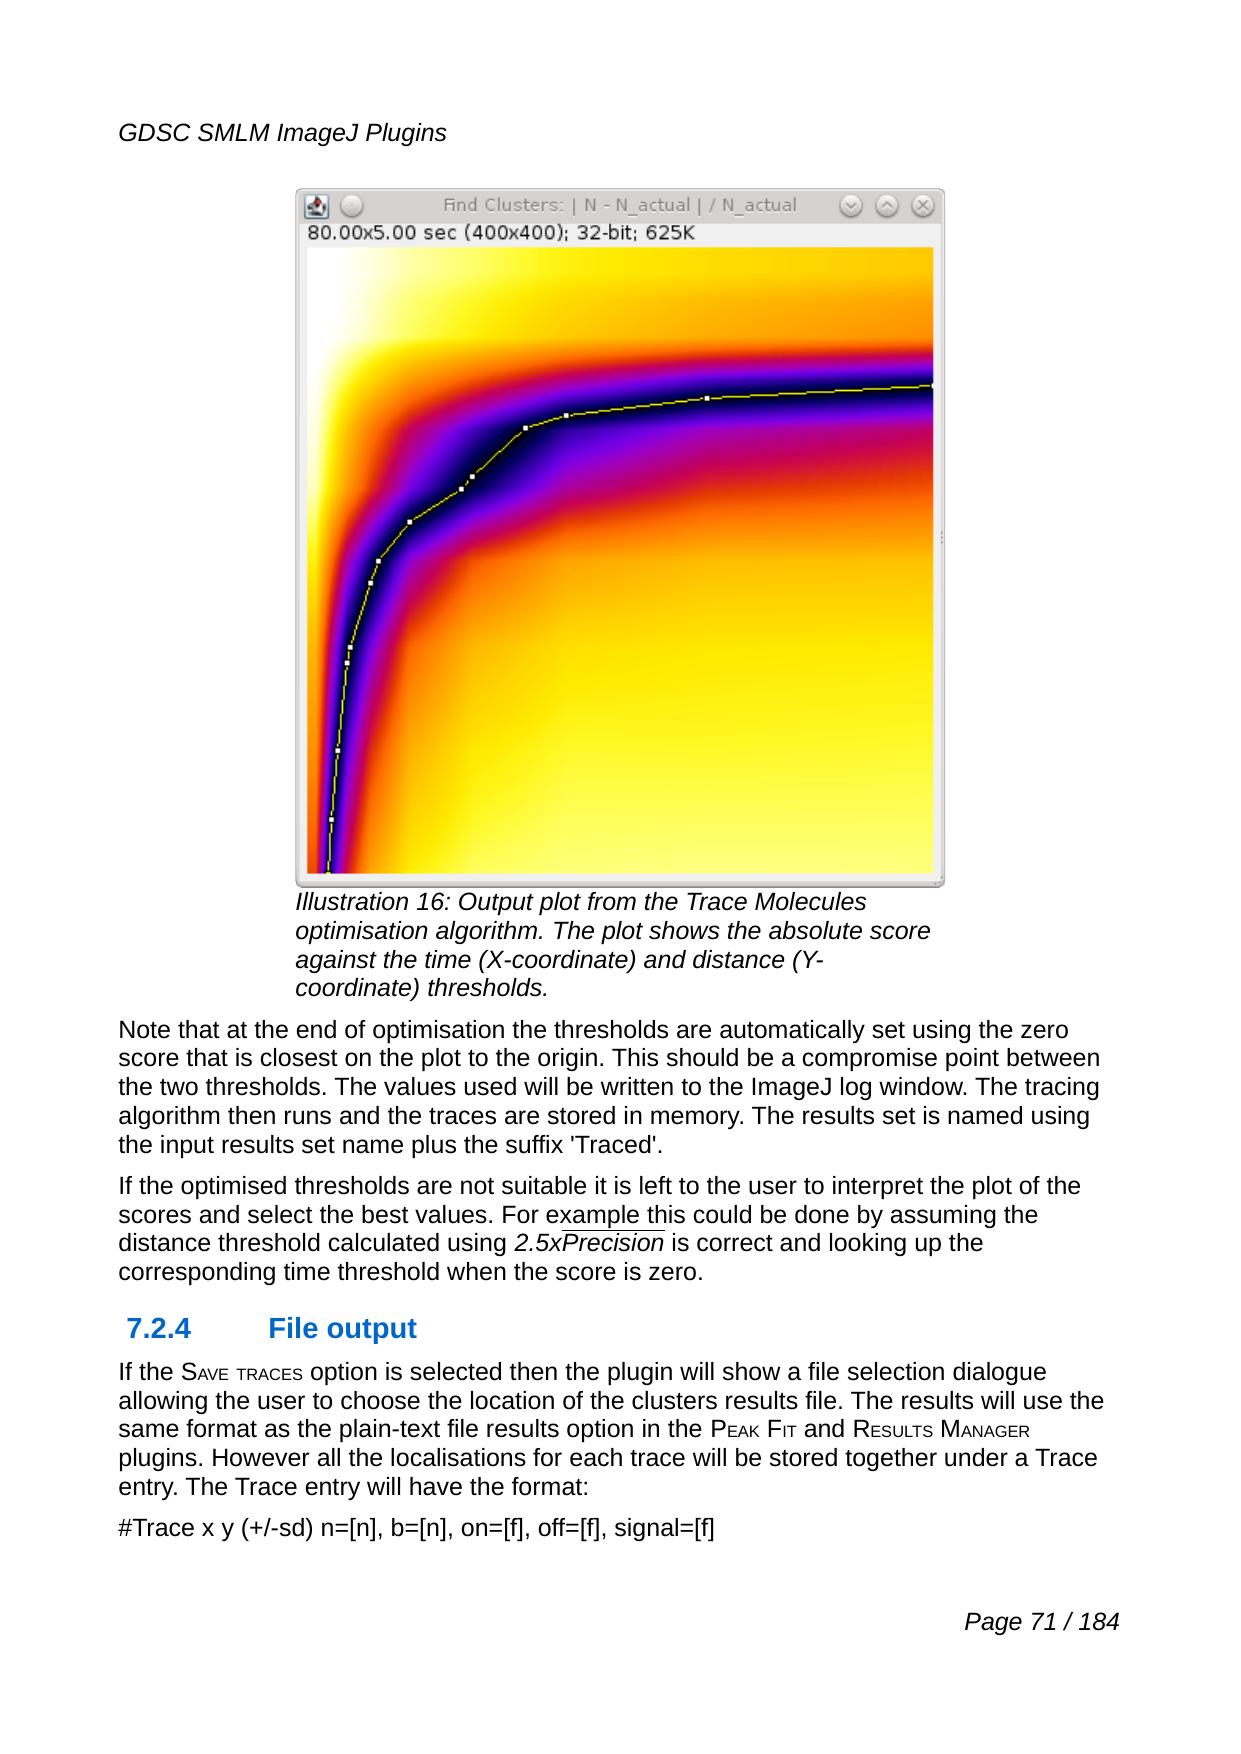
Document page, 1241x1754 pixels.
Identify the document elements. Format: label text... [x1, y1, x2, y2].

picture [295, 188, 946, 888]
text Illustration 16: Output plot from the Trace Molecules optimisation algorithm. The plot shows the absolute score against the time (X-coordinate) and distance (Y-coordinate) thresholds. [295, 888, 945, 1002]
subtitle File output [118, 1311, 1122, 1344]
text #Trace x y (+/-sd) n=[n], b=[n], on=[f], off=[f], signal=[f] [118, 1513, 1122, 1542]
text If the optimised thresholds are not suitable it is left to the user to interpret the plot of the scores and select the best values. For example this could be done by assuming the distance threshold calculated using 2.5xPrecision is correct and looking up the corresponding time threshold when the score is zero. [118, 1171, 1122, 1286]
text Note that at the end of optimisation the thresholds are automatically set using the zero score that is closest on the plot to the origin. This should be a compromise point between the two thresholds. The values used will be written to the ImageJ log window. The tracing algorithm then runs and the traces are stored in memory. The results set is named using the input results set name plus the suffix 'Traced'. [118, 1015, 1122, 1158]
text If the Save traces option is selected then the plugin will show a file selection dialogue allowing the user to choose the location of the clusters results file. The results will use the same format as the plain-text file results option in the Peak Fit and Results Manager plugins. However all the localisations for each trace will be stored together under a Trace entry. The Trace entry will have the format: [118, 1357, 1122, 1501]
